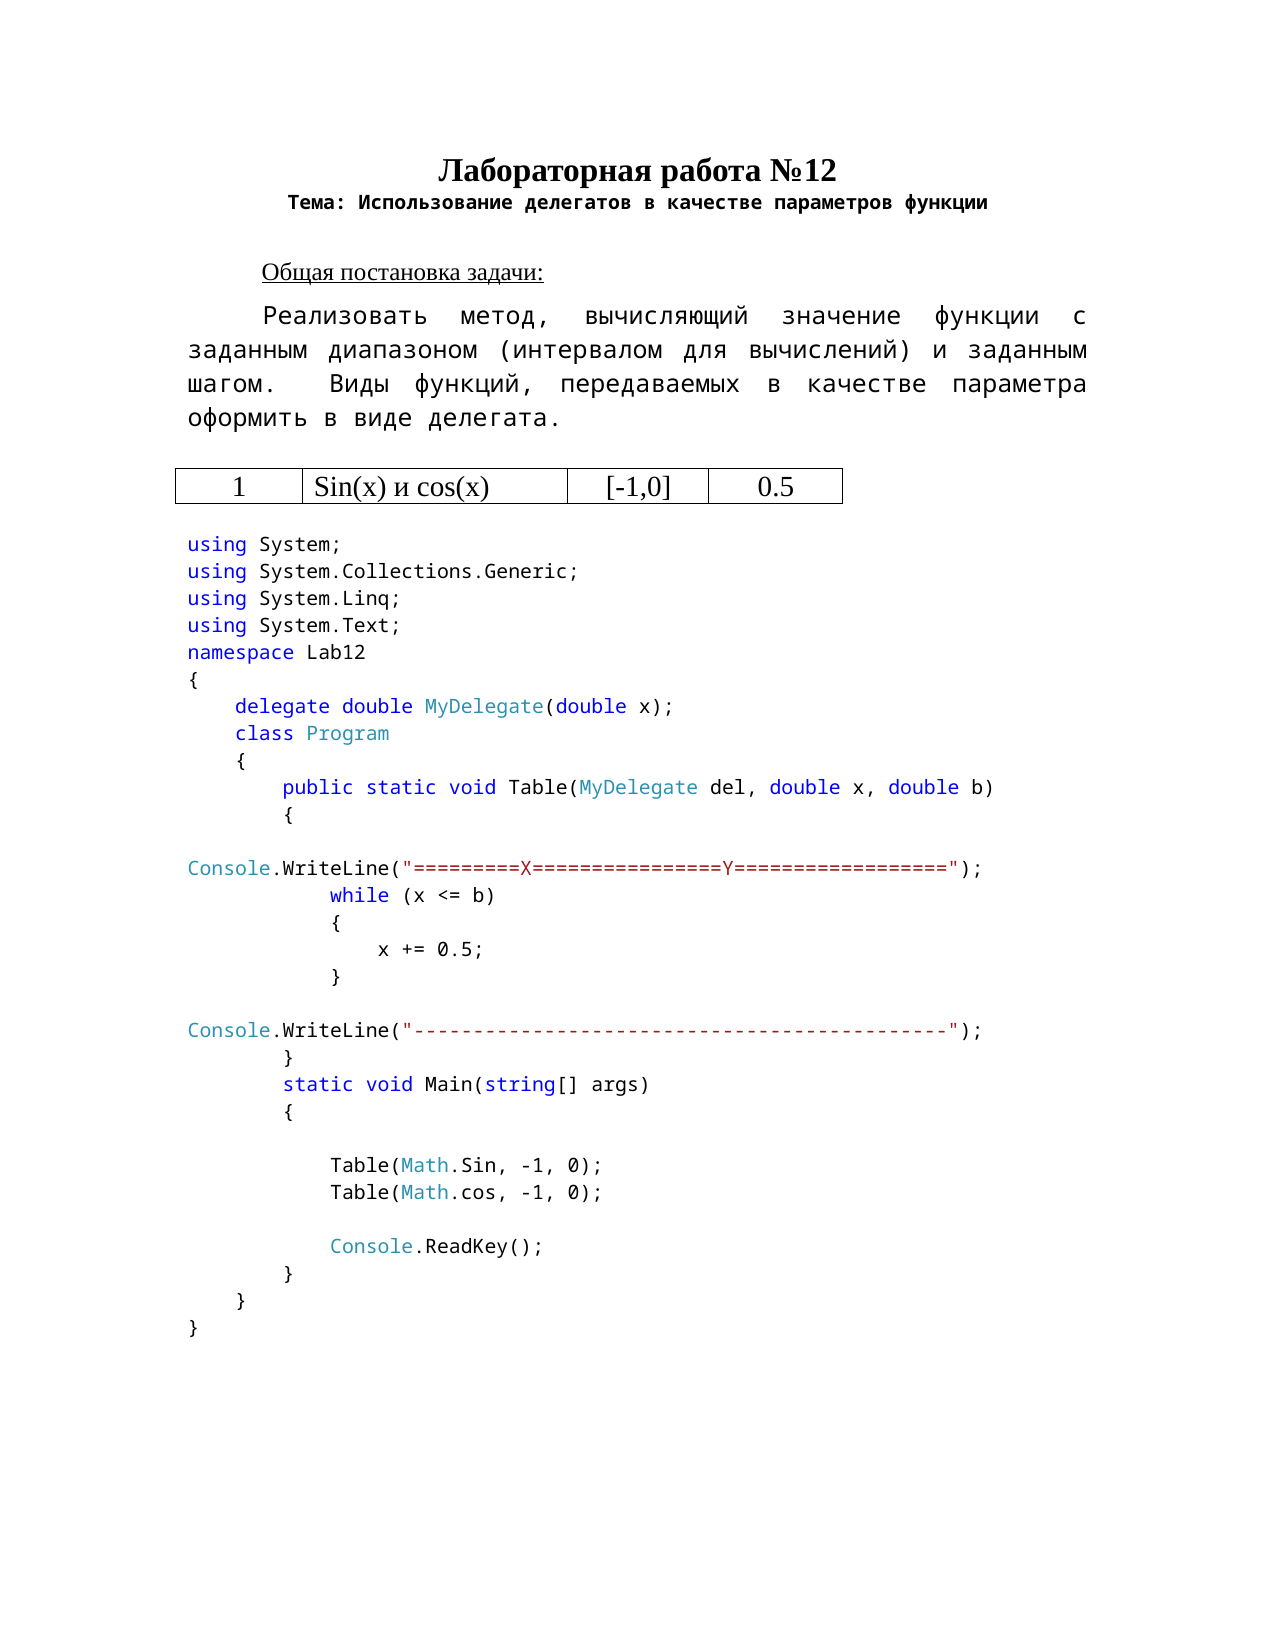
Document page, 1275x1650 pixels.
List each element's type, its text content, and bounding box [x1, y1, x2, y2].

text { [187, 1097, 1087, 1124]
text using System.Text; [187, 612, 1087, 639]
text while (x <= b) [187, 881, 1087, 908]
table_header Sin(x) и cos(x) [303, 469, 567, 503]
text { [187, 666, 1087, 693]
text { [187, 801, 1087, 827]
text namespace Lab12 [187, 639, 1087, 666]
text } [187, 1286, 1087, 1313]
text static void Main(string[] args) [187, 1070, 1087, 1097]
text Console.ReadKey(); [187, 1232, 1087, 1259]
text Table(Math.cos, -1, 0); [187, 1178, 1087, 1205]
table_header [-1,0] [568, 469, 708, 503]
text Console.WriteLine("---------------------------------------------"); [187, 989, 1087, 1043]
text Table(Math.Sin, -1, 0); [187, 1151, 1087, 1178]
text public static void Table(MyDelegate del, double x, double b) [187, 773, 1087, 801]
text using System.Linq; [187, 585, 1087, 612]
text delegate double MyDelegate(double x); [187, 693, 1087, 719]
text Лабораторная работа №12 [187, 150, 1087, 188]
text Общая постановка задачи: [187, 257, 1087, 285]
text } [187, 1043, 1087, 1070]
table_header 0.5 [709, 469, 842, 503]
text x += 0.5; [187, 935, 1087, 962]
text { [187, 908, 1087, 935]
text Тема: Использование делегатов в качестве параметров функции [187, 188, 1087, 215]
text using System.Collections.Generic; [187, 558, 1087, 585]
text using System; [187, 531, 1087, 558]
text Console.WriteLine("=========X================Y=================="); [187, 827, 1087, 881]
text { [187, 747, 1087, 773]
text class Program [187, 719, 1087, 747]
text } [187, 1259, 1087, 1286]
table_header 1 [176, 469, 302, 503]
text Реализовать метод, вычисляющий значение функции с заданным диапазоном (интервалом для вычислений) и заданным шагом. Виды функций, передаваемых в качестве параметра оформить в виде делегата. [187, 298, 1087, 434]
text } [187, 962, 1087, 989]
text } [187, 1313, 1087, 1340]
